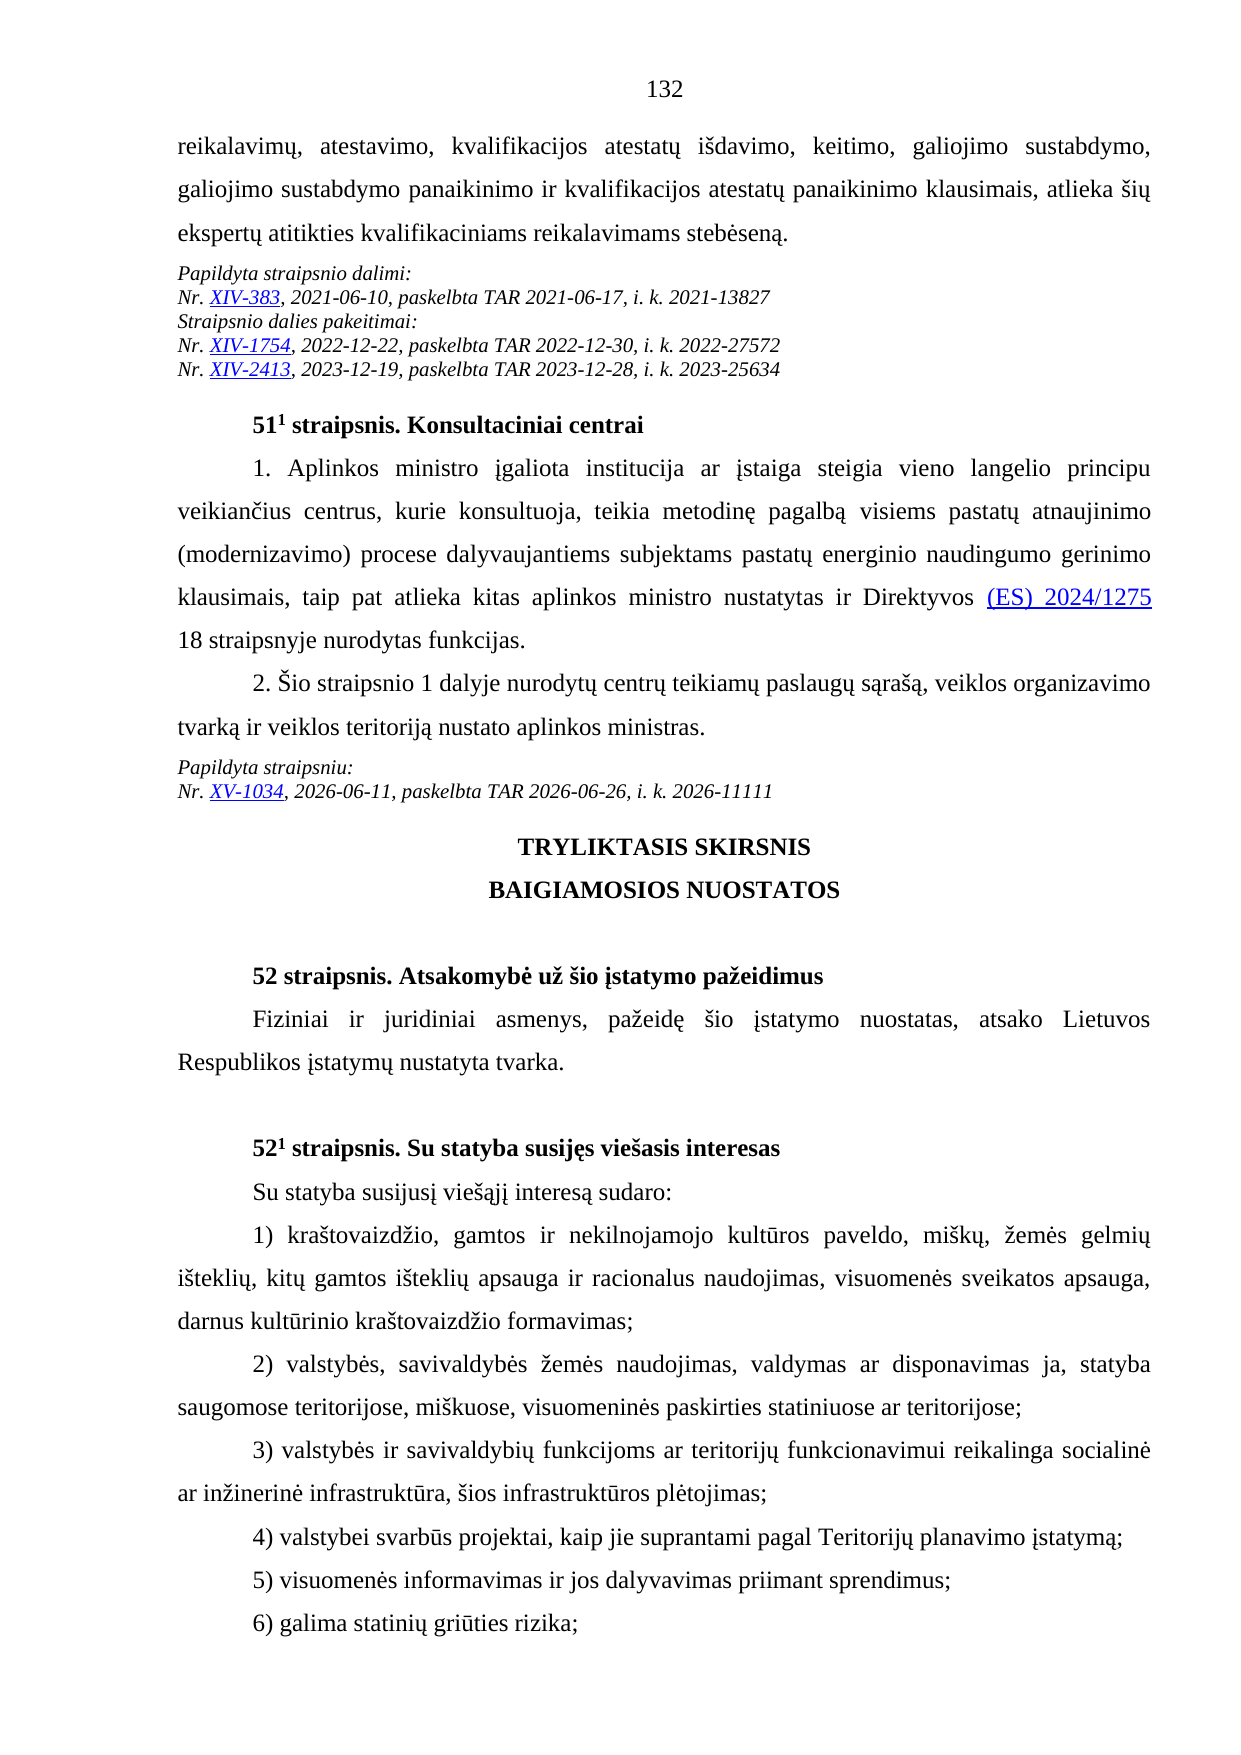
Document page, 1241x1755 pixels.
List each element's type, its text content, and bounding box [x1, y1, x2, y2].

text 6) galima statinių griūties rizika; [177, 1608, 1152, 1637]
text BAIGIAMOSIOS NUOSTATOS [177, 875, 1152, 903]
text reikalavimų, atestavimo, kvalifikacijos atestatų išdavimo, keitimo, galiojimo sustabdymo, galiojimo sustabdymo panaikinimo ir kvalifikacijos atestatų panaikinimo klausimais, atlieka šių ekspertų atitikties kvalifikaciniams reikalavimams stebėseną. [177, 131, 1152, 246]
text Papildyta straipsniu: [177, 755, 1152, 779]
text Nr. XV-1034, 2026-06-11, paskelbta TAR 2026-06-26, i. k. 2026-11111 [177, 779, 1152, 803]
text 5) visuomenės informavimas ir jos dalyvavimas priimant sprendimus; [177, 1565, 1152, 1593]
text TRYLIKTASIS SKIRSNIS [177, 832, 1152, 860]
text 1. Aplinkos ministro įgaliota institucija ar įstaiga steigia vieno langelio principu veikiančius centrus, kurie konsultuoja, teikia metodinę pagalbą visiems pastatų atnaujinimo (modernizavimo) procese dalyvaujantiems subjektams pastatų energinio naudingumo gerinimo klausimais, taip pat atlieka kitas aplinkos ministro nustatytas ir Direktyvos (ES) 2024/1275 18 straipsnyje nurodytas funkcijas. [177, 453, 1152, 654]
text Papildyta straipsnio dalimi: [177, 261, 1152, 285]
text 3) valstybės ir savivaldybių funkcijoms ar teritorijų funkcionavimui reikalinga socialinė ar inžinerinė infrastruktūra, šios infrastruktūros plėtojimas; [177, 1435, 1152, 1507]
text 4) valstybei svarbūs projektai, kaip jie suprantami pagal Teritorijų planavimo įstatymą; [177, 1522, 1152, 1550]
text 521 straipsnis. Su statyba susijęs viešasis interesas [177, 1133, 1152, 1162]
text Nr. XIV-1754, 2022-12-22, paskelbta TAR 2022-12-30, i. k. 2022-27572 [177, 333, 1152, 357]
text Su statyba susijusį viešąjį interesą sudaro: [177, 1177, 1152, 1205]
text 2) valstybės, savivaldybės žemės naudojimas, valdymas ar disponavimas ja, statyba saugomose teritorijose, miškuose, visuomeninės paskirties statiniuose ar teritorijose; [177, 1349, 1152, 1421]
text Straipsnio dalies pakeitimai: [177, 309, 1152, 333]
text 1) kraštovaizdžio, gamtos ir nekilnojamojo kultūros paveldo, miškų, žemės gelmių išteklių, kitų gamtos išteklių apsauga ir racionalus naudojimas, visuomenės sveikatos apsauga, darnus kultūrinio kraštovaizdžio formavimas; [177, 1220, 1152, 1335]
text Fiziniai ir juridiniai asmenys, pažeidę šio įstatymo nuostatas, atsako Lietuvos Respublikos įstatymų nustatyta tvarka. [177, 1004, 1152, 1076]
text Nr. XIV-2413, 2023-12-19, paskelbta TAR 2023-12-28, i. k. 2023-25634 [177, 357, 1152, 381]
text Nr. XIV-383, 2021-06-10, paskelbta TAR 2021-06-17, i. k. 2021-13827 [177, 285, 1152, 309]
text 2. Šio straipsnio 1 dalyje nurodytų centrų teikiamų paslaugų sąrašą, veiklos organizavimo tvarką ir veiklos teritoriją nustato aplinkos ministras. [177, 668, 1152, 740]
text 511 straipsnis. Konsultaciniai centrai [177, 410, 1152, 438]
text 52 straipsnis. Atsakomybė už šio įstatymo pažeidimus [177, 961, 1152, 990]
